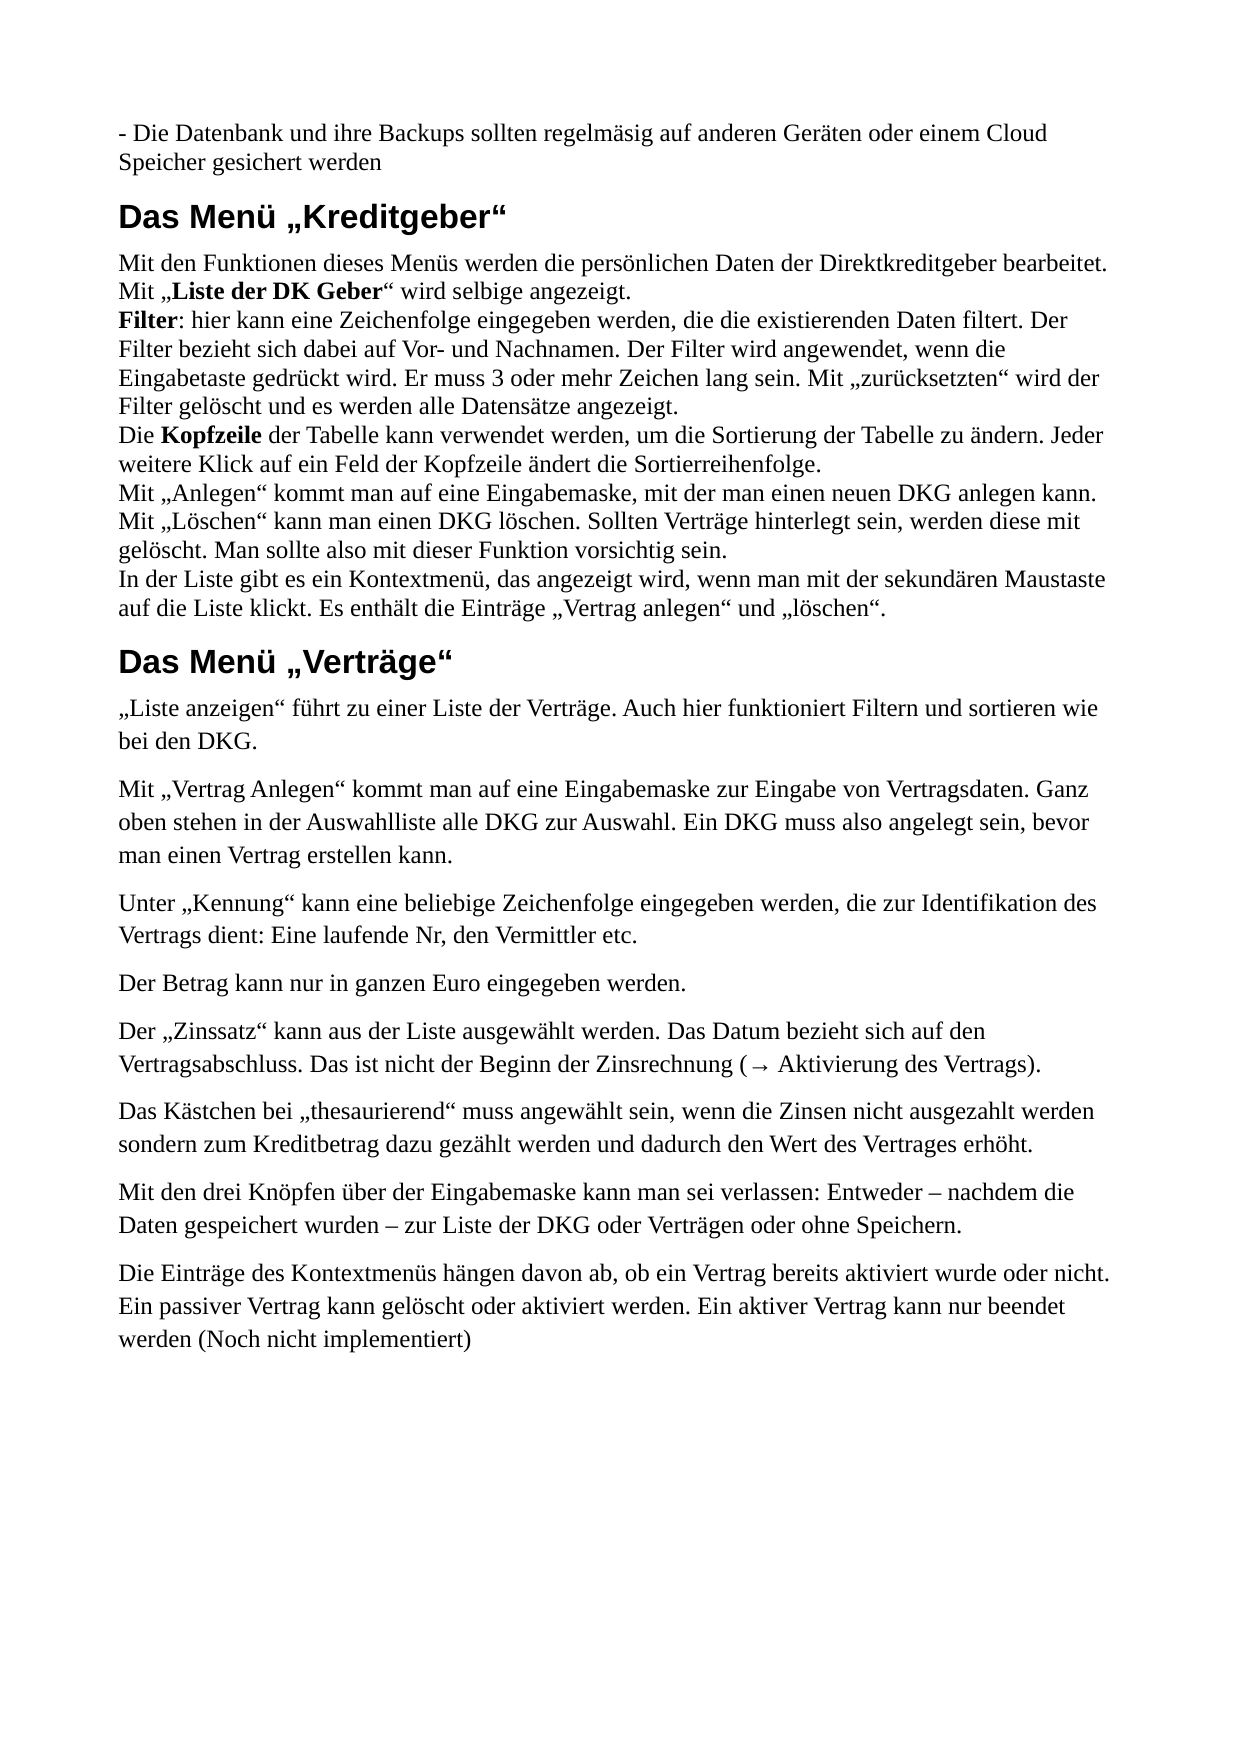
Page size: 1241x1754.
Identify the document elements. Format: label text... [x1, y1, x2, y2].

text - Die Datenbank und ihre Backups sollten regelmäsig auf anderen Geräten oder einem Cloud Speicher gesichert werden [118, 118, 1122, 176]
text Die Einträge des Kontextmenüs hängen davon ab, ob ein Vertrag bereits aktiviert wurde oder nicht. Ein passiver Vertrag kann gelöscht oder aktiviert werden. Ein aktiver Vertrag kann nur beendet werden (Noch nicht implementiert) [118, 1258, 1122, 1352]
text Der „Zinssatz“ kann aus der Liste ausgewählt werden. Das Datum bezieht sich auf den Vertragsabschluss. Das ist nicht der Beginn der Zinsrechnung (→ Aktivierung des Vertrags). [118, 1016, 1122, 1078]
text Mit „Vertrag Anlegen“ kommt man auf eine Eingabemaske zur Eingabe von Vertragsdaten. Ganz oben stehen in der Auswahlliste alle DKG zur Auswahl. Ein DKG muss also angelegt sein, bevor man einen Vertrag erstellen kann. [118, 774, 1122, 869]
text In der Liste gibt es ein Kontextmenü, das angezeigt wird, wenn man mit der sekundären Maustaste auf die Liste klickt. Es enthält die Einträge „Vertrag anlegen“ und „löschen“. [118, 564, 1122, 621]
text Mit den drei Knöpfen über der Eingabemaske kann man sei verlassen: Entweder – nachdem die Daten gespeichert wurden – zur Liste der DKG oder Verträgen oder ohne Speichern. [118, 1177, 1122, 1239]
text „Liste anzeigen“ führt zu einer Liste der Verträge. Auch hier funktioniert Filtern und sortieren wie bei den DKG. [118, 693, 1122, 755]
text Mit „Anlegen“ kommt man auf eine Eingabemaske, mit der man einen neuen DKG anlegen kann. [118, 478, 1122, 506]
text Die Kopfzeile der Tabelle kann verwendet werden, um die Sortierung der Tabelle zu ändern. Jeder weitere Klick auf ein Feld der Kopfzeile ändert die Sortierreihenfolge. [118, 420, 1122, 478]
text Mit den Funktionen dieses Menüs werden die persönlichen Daten der Direktkreditgeber bearbeitet. Mit „Liste der DK Geber“ wird selbige angezeigt. [118, 248, 1122, 305]
text Unter „Kennung“ kann eine beliebige Zeichenfolge eingegeben werden, die zur Identifikation des Vertrags dient: Eine laufende Nr, den Vermittler etc. [118, 888, 1122, 949]
subtitle Das Menü „Verträge“ [118, 642, 1122, 681]
text Filter: hier kann eine Zeichenfolge eingegeben werden, die die existierenden Daten filtert. Der Filter bezieht sich dabei auf Vor- und Nachnamen. Der Filter wird angewendet, wenn die Eingabetaste gedrückt wird. Er muss 3 oder mehr Zeichen lang sein. Mit „zurücksetzten“ wird der Filter gelöscht und es werden alle Datensätze angezeigt. [118, 305, 1122, 420]
text Mit „Löschen“ kann man einen DKG löschen. Sollten Verträge hinterlegt sein, werden diese mit gelöscht. Man sollte also mit dieser Funktion vorsichtig sein. [118, 506, 1122, 564]
text Der Betrag kann nur in ganzen Euro eingegeben werden. [118, 968, 1122, 997]
subtitle Das Menü „Kreditgeber“ [118, 196, 1122, 235]
text Das Kästchen bei „thesaurierend“ muss angewählt sein, wenn die Zinsen nicht ausgezahlt werden sondern zum Kreditbetrag dazu gezählt werden und dadurch den Wert des Vertrages erhöht. [118, 1096, 1122, 1158]
